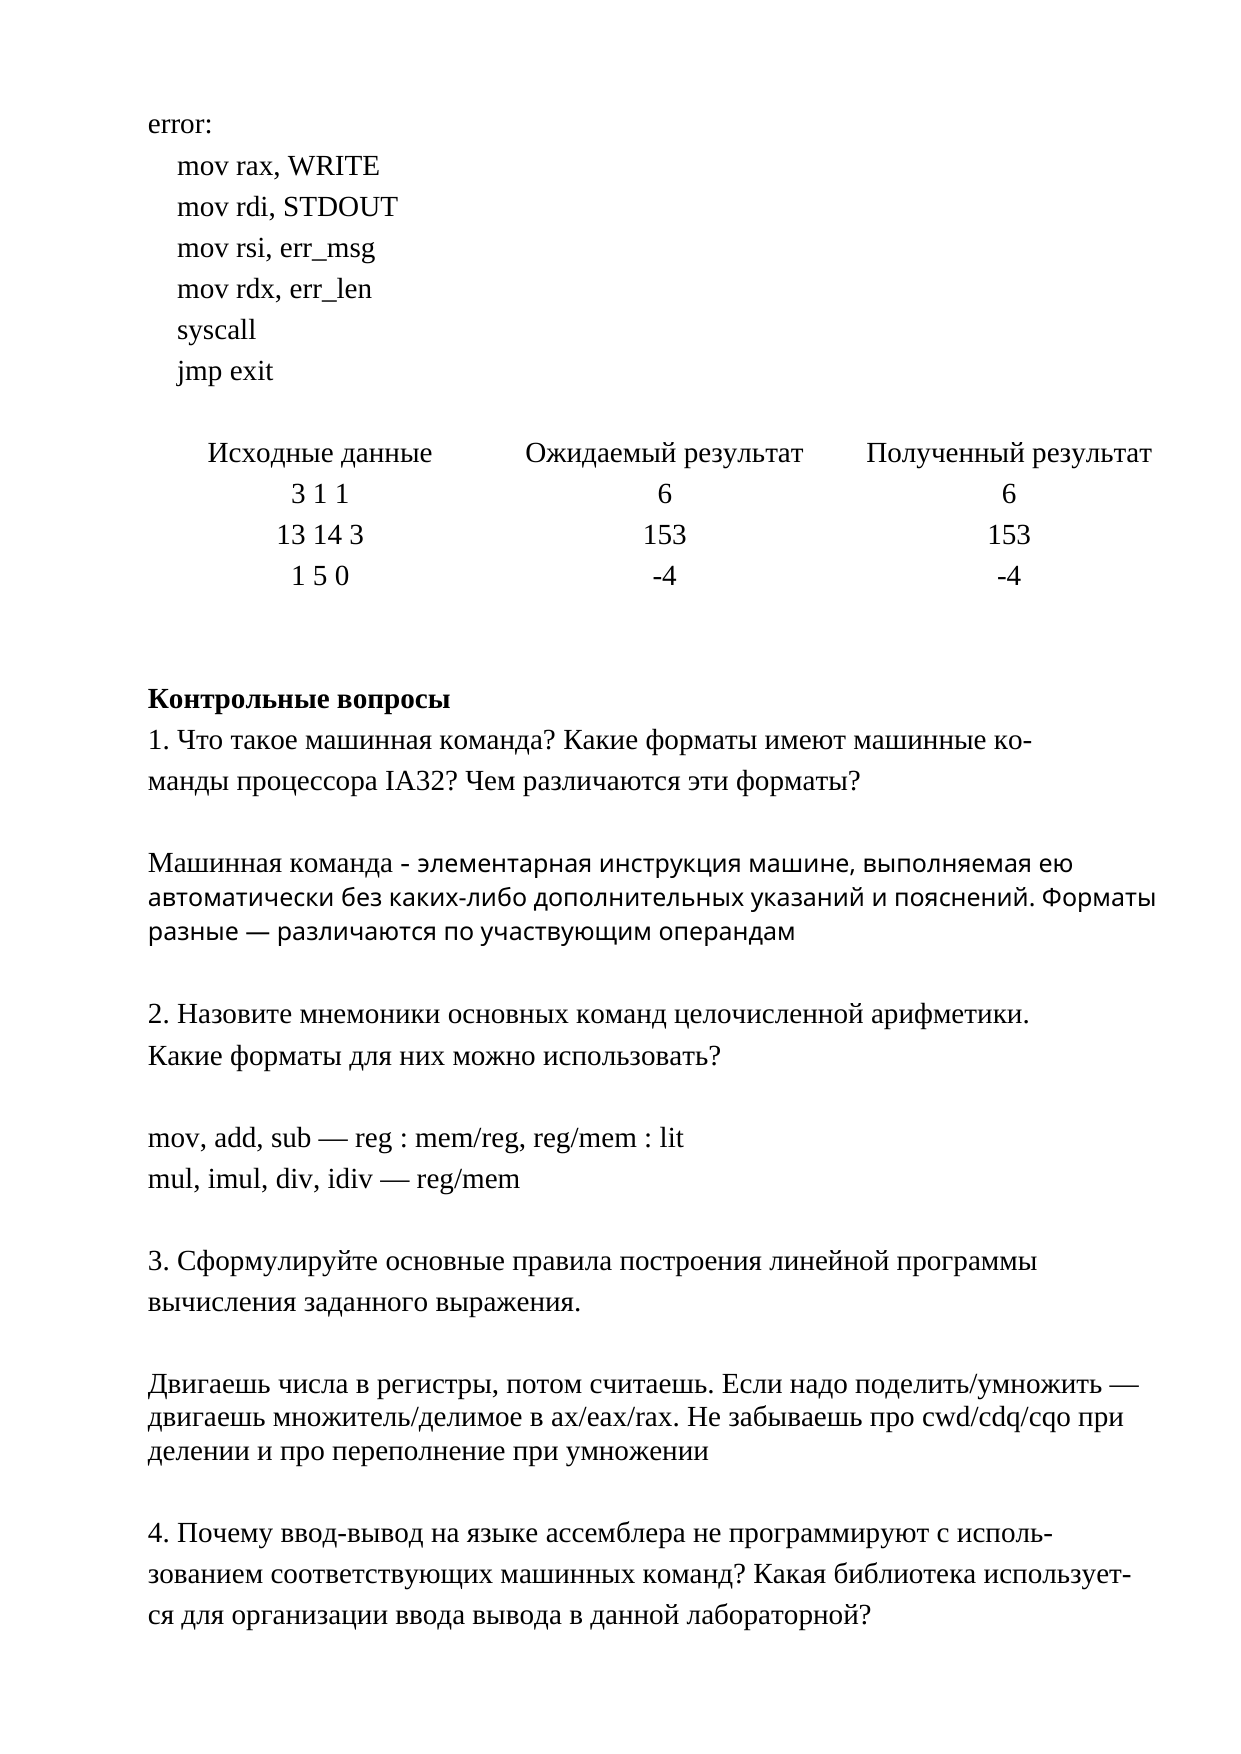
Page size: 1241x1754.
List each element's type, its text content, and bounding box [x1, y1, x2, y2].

table_header Ожидаемый результат [492, 428, 837, 468]
text mov rdi, STDOUT [148, 189, 1181, 222]
text вычисления заданного выражения. [148, 1284, 1181, 1317]
text mov rsi, err_msg [148, 230, 1181, 263]
table_cell 153 [837, 510, 1181, 551]
table_cell -4 [492, 551, 837, 592]
text Двигаешь числа в регистры, потом считаешь. Если надо поделить/умножить — двигаешь множитель/делимое в ax/eax/rax. Не забываешь про cwd/cdq/cqo при делении и про переполнение при умножении [148, 1366, 1181, 1467]
table_cell -4 [837, 551, 1181, 592]
text syscall [148, 312, 1181, 345]
text error: [148, 107, 1181, 140]
table_cell 3 1 1 [148, 469, 492, 509]
text 2. Назовите мнемоники основных команд целочисленной арифметики. [148, 997, 1181, 1030]
text mov rax, WRITE [148, 148, 1181, 181]
table_cell 153 [492, 510, 837, 551]
text 4. Почему ввод-вывод на языке ассемблера не программируют с исполь- [148, 1515, 1181, 1549]
text манды процессора IA32? Чем различаются эти форматы? [148, 763, 1181, 797]
table_cell 6 [492, 469, 837, 509]
text jmp exit [148, 353, 1181, 386]
text mov, add, sub — reg : mem/reg, reg/mem : lit [148, 1120, 1181, 1153]
text Какие форматы для них можно использовать? [148, 1038, 1181, 1071]
text Контрольные вопросы [148, 681, 1181, 715]
table_cell 13 14 3 [148, 510, 492, 551]
table_cell 6 [837, 469, 1181, 509]
text mov rdx, err_len [148, 271, 1181, 304]
text 3. Сформулируйте основные правила построения линейной программы [148, 1243, 1181, 1276]
table_cell 1 5 0 [148, 551, 492, 592]
text ся для организации ввода вывода в данной лабораторной? [148, 1597, 1181, 1631]
table_header Исходные данные [148, 428, 492, 468]
text Машинная команда - элементарная инструкция машине, выполняемая ею автоматически без каких-либо дополнительных указаний и пояснений. Форматы разные — различаются по участвующим операндам [148, 845, 1181, 948]
text mul, imul, div, idiv — reg/mem [148, 1161, 1181, 1194]
text 1. Что такое машинная команда? Какие форматы имеют машинные ко- [148, 722, 1181, 756]
table_header Полученный результат [837, 428, 1181, 468]
text зованием соответствующих машинных команд? Какая библиотека использует- [148, 1556, 1181, 1590]
